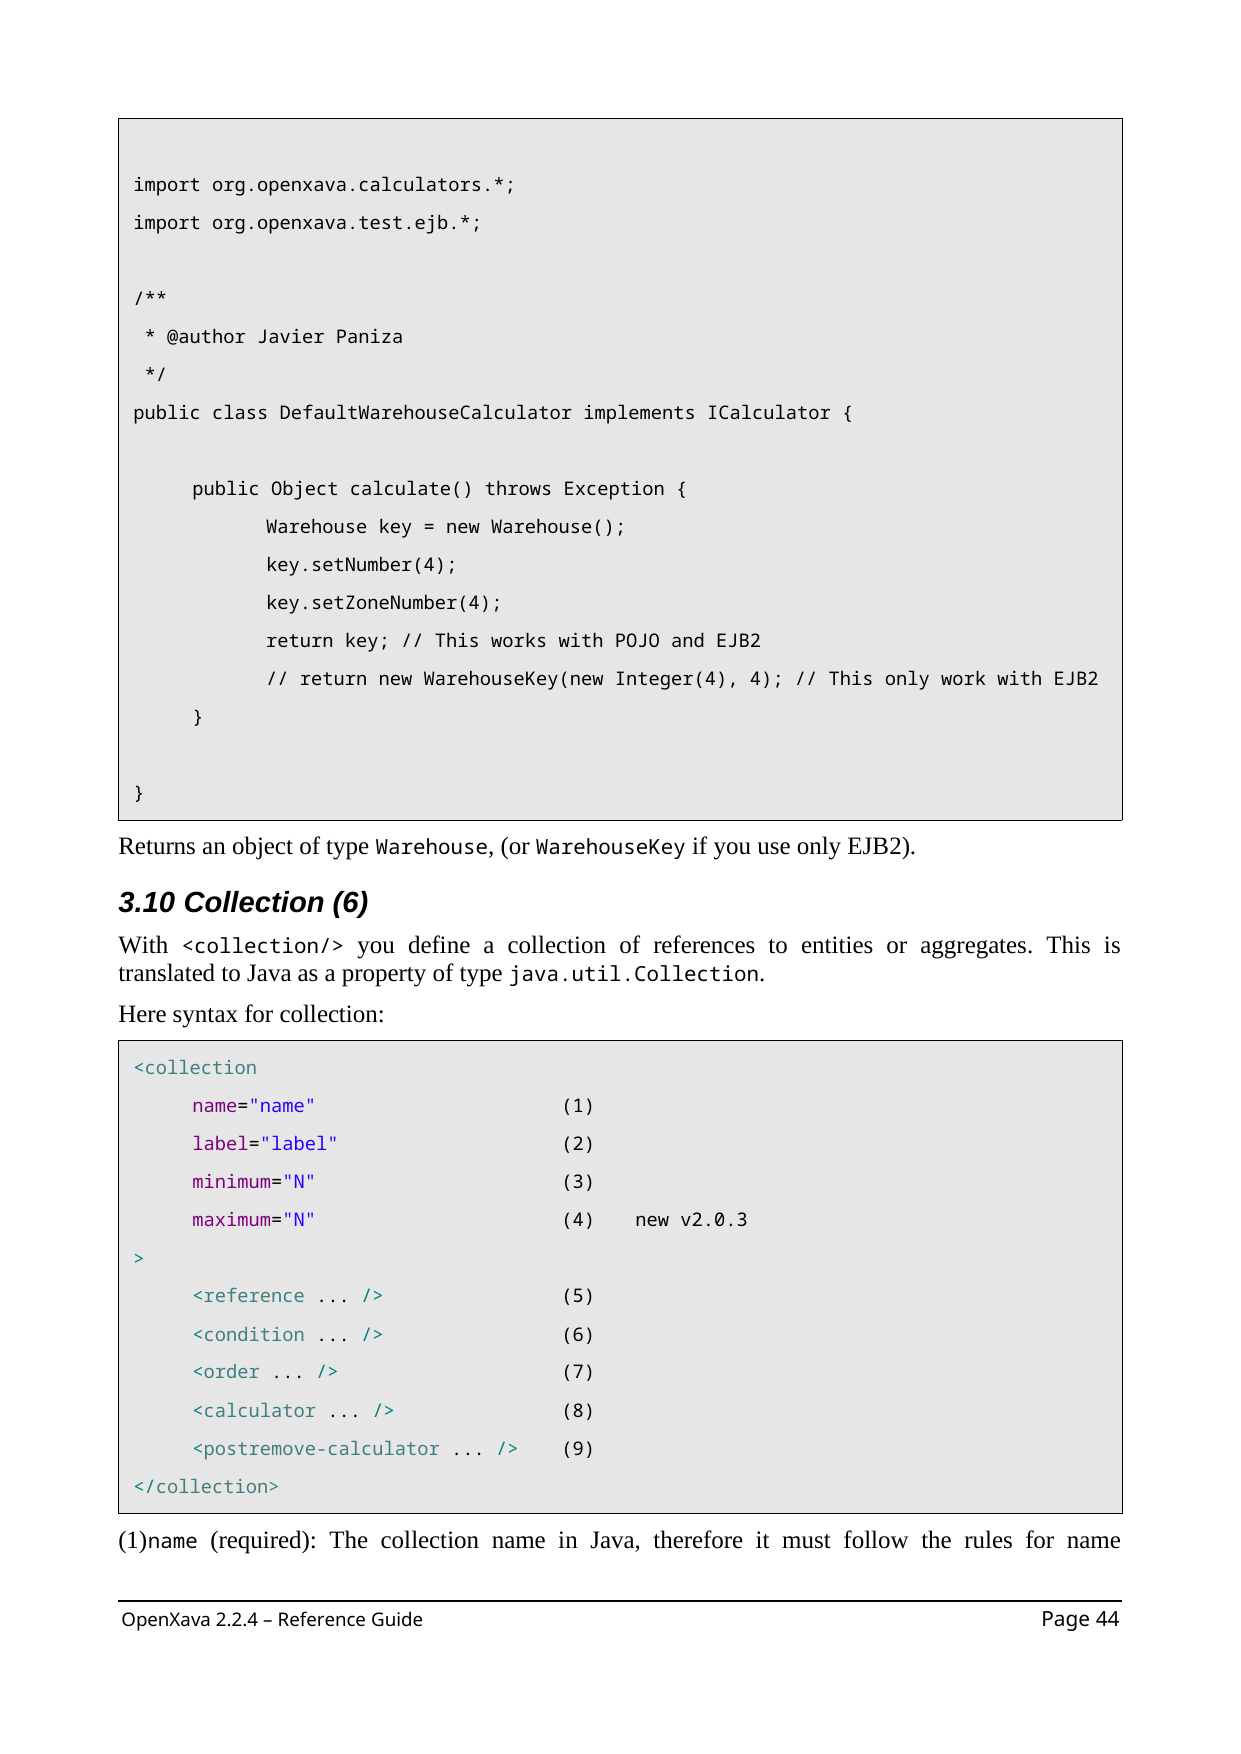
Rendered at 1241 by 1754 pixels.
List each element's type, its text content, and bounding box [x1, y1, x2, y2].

list name (required): The collection name in Java, therefore it must follow the rules for name [118, 1526, 1122, 1554]
text key.setZoneNumber(4); [119, 574, 1122, 612]
text <reference ... /> (5) [119, 1268, 1122, 1306]
text import org.openxava.calculators.*; [119, 156, 1122, 194]
text // return new WarehouseKey(new Integer(4), 4); // This only work with EJB2 [119, 650, 1122, 688]
text > [119, 1230, 1122, 1268]
text name="name" (1) [119, 1078, 1122, 1116]
text <order ... /> (7) [119, 1344, 1122, 1382]
text } [119, 688, 1122, 726]
text * @author Javier Paniza [119, 308, 1122, 346]
text /** [119, 270, 1122, 308]
text Warehouse key = new Warehouse(); [119, 498, 1122, 536]
text label="label" (2) [119, 1116, 1122, 1154]
text Here syntax for collection: [118, 1000, 1122, 1027]
text public Object calculate() throws Exception { [119, 460, 1122, 498]
text } [119, 764, 1122, 820]
text return key; // This works with POJO and EJB2 [119, 612, 1122, 650]
text import org.openxava.test.ejb.*; [119, 194, 1122, 232]
subtitle Collection (6) [118, 886, 1122, 918]
text key.setNumber(4); [119, 536, 1122, 574]
text public class DefaultWarehouseCalculator implements ICalculator { [119, 384, 1122, 422]
text Returns an object of type Warehouse, (or WarehouseKey if you use only EJB2). [118, 832, 1122, 861]
text maximum="N" (4) new v2.0.3 [119, 1192, 1122, 1230]
text </collection> [119, 1458, 1122, 1513]
text <postremove-calculator ... /> (9) [119, 1420, 1122, 1458]
text minimum="N" (3) [119, 1154, 1122, 1192]
text With <collection/> you define a collection of references to entities or aggregates. This is translated to Java as a property of type java.util.Collection. [118, 931, 1122, 987]
text */ [119, 346, 1122, 384]
text <collection [119, 1041, 1122, 1078]
text <condition ... /> (6) [119, 1306, 1122, 1344]
text <calculator ... /> (8) [119, 1382, 1122, 1420]
